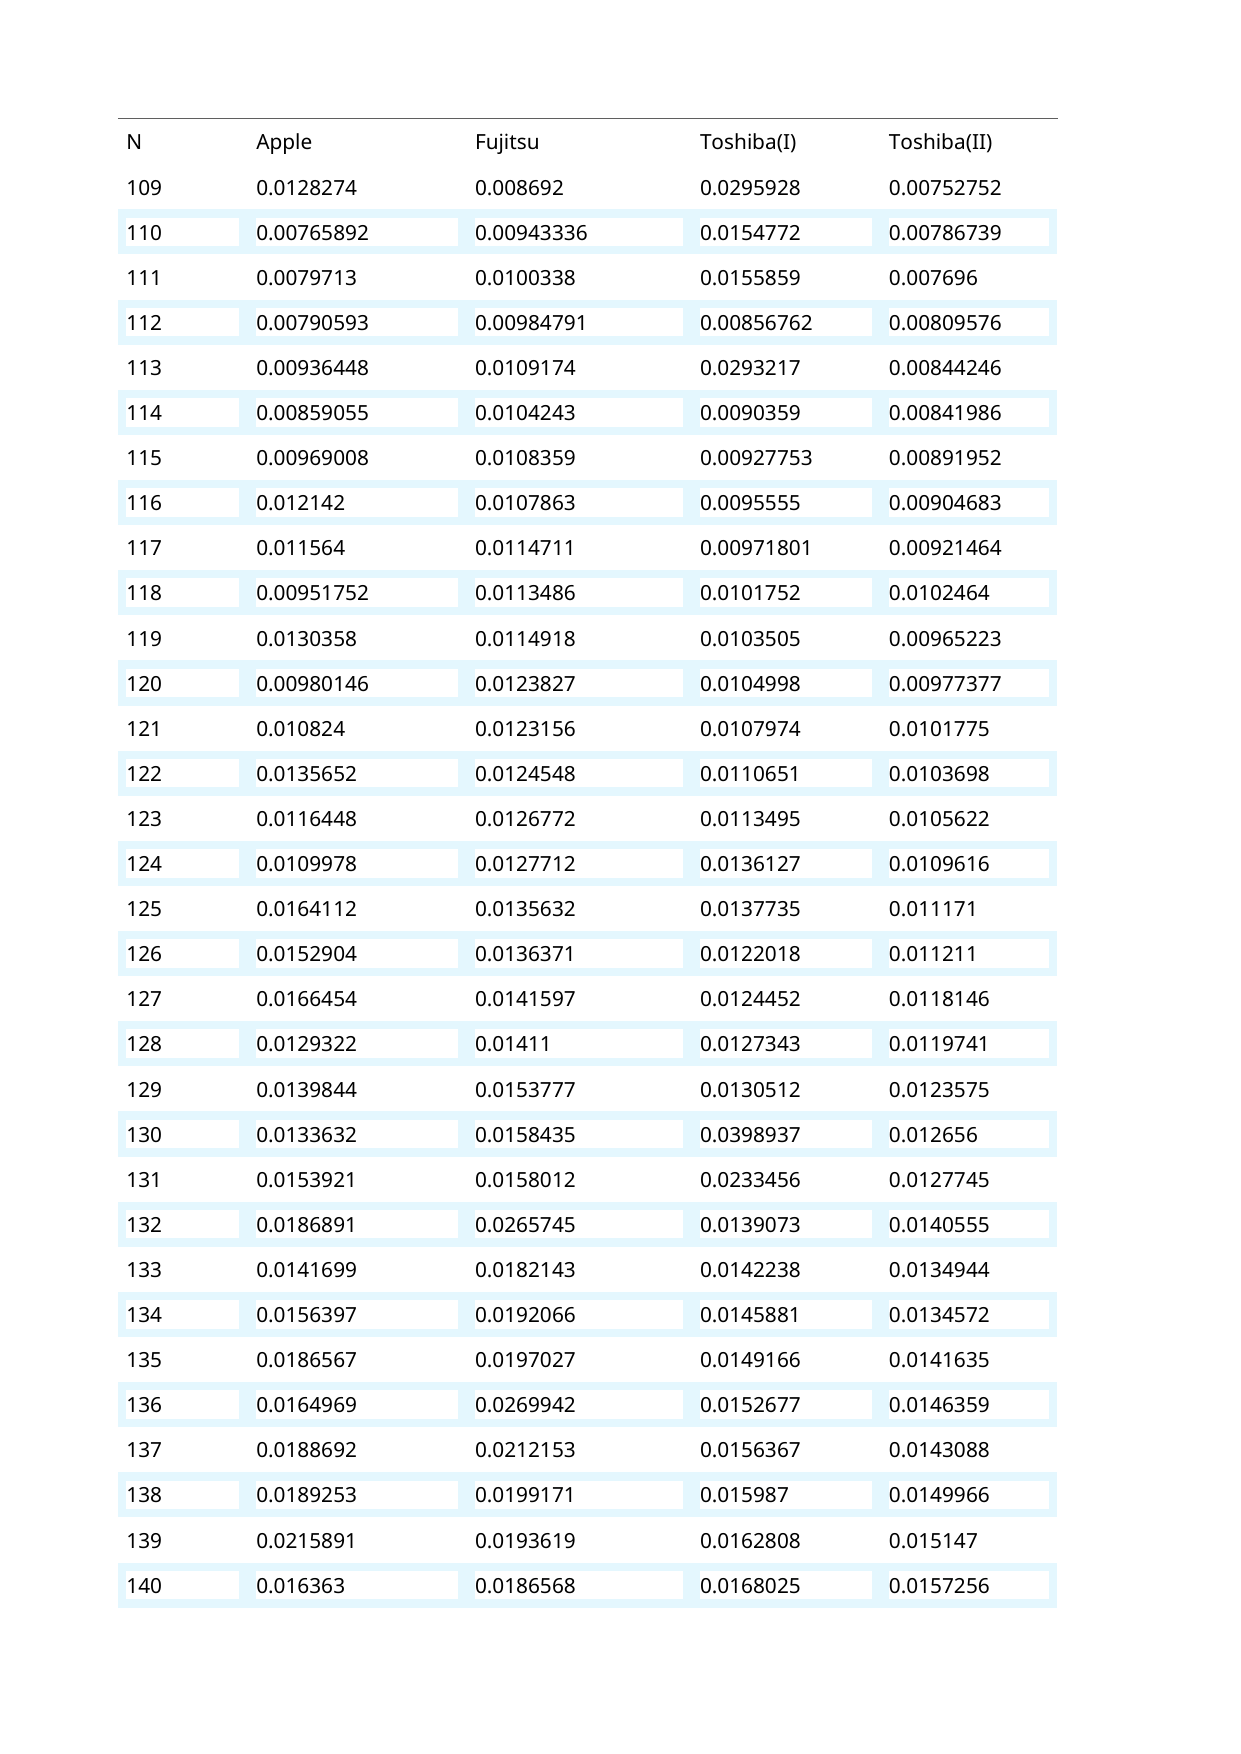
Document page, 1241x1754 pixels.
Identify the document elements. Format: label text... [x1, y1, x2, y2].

table_cell 0.00856762 [691, 300, 880, 345]
table_cell 0.0130358 [248, 615, 466, 660]
table_cell 0.0103505 [691, 615, 880, 660]
table_cell 126 [118, 931, 248, 976]
table_cell 0.0109978 [248, 841, 466, 886]
table_cell 112 [118, 300, 248, 345]
table_cell 0.0101752 [691, 570, 880, 615]
table_cell 0.012142 [248, 480, 466, 525]
table_cell 0.0192066 [466, 1292, 691, 1337]
table_cell 0.00904683 [880, 480, 1057, 525]
table_cell 0.00891952 [880, 435, 1057, 480]
table_cell 0.0114711 [466, 525, 691, 570]
table_cell 0.0107974 [691, 706, 880, 751]
table_cell 0.00965223 [880, 615, 1057, 660]
table_cell 121 [118, 706, 248, 751]
table_cell 0.0129322 [248, 1021, 466, 1066]
table_cell 140 [118, 1563, 248, 1608]
table_cell 139 [118, 1518, 248, 1562]
table_cell 0.0137735 [691, 886, 880, 931]
table_cell 0.00809576 [880, 300, 1057, 345]
table_cell 0.016363 [248, 1563, 466, 1608]
table_cell 0.0146359 [880, 1382, 1057, 1427]
table_cell 132 [118, 1202, 248, 1247]
table_cell 0.0154772 [691, 209, 880, 254]
table_cell 0.0124548 [466, 751, 691, 796]
table_header Toshiba(I) [691, 119, 880, 164]
table_cell 0.00921464 [880, 525, 1057, 570]
table_cell 0.0164112 [248, 886, 466, 931]
table_cell 0.0152677 [691, 1382, 880, 1427]
table_cell 0.008692 [466, 164, 691, 209]
table_cell 0.0152904 [248, 931, 466, 976]
table_cell 137 [118, 1427, 248, 1472]
table_cell 0.0149166 [691, 1337, 880, 1382]
table_cell 136 [118, 1382, 248, 1427]
table_cell 0.0135632 [466, 886, 691, 931]
table_cell 0.0127712 [466, 841, 691, 886]
table_cell 0.0233456 [691, 1157, 880, 1202]
table_cell 0.015987 [691, 1472, 880, 1517]
table_cell 0.00841986 [880, 390, 1057, 435]
table_cell 124 [118, 841, 248, 886]
table_cell 0.0158012 [466, 1157, 691, 1202]
table_cell 0.0126772 [466, 796, 691, 841]
table_cell 0.0110651 [691, 751, 880, 796]
table_header Fujitsu [466, 119, 691, 164]
table_cell 0.0186567 [248, 1337, 466, 1382]
table_cell 113 [118, 345, 248, 390]
table_header N [118, 119, 248, 164]
table_cell 0.0189253 [248, 1472, 466, 1517]
table_cell 0.0295928 [691, 164, 880, 209]
table_cell 0.0100338 [466, 255, 691, 299]
table_cell 0.0109174 [466, 345, 691, 390]
table_cell 0.0265745 [466, 1202, 691, 1247]
table_cell 0.0140555 [880, 1202, 1057, 1247]
table_cell 131 [118, 1157, 248, 1202]
table_cell 111 [118, 255, 248, 299]
table_cell 0.00786739 [880, 209, 1057, 254]
table_cell 123 [118, 796, 248, 841]
table_cell 0.0127343 [691, 1021, 880, 1066]
table_cell 129 [118, 1066, 248, 1111]
table_cell 0.0101775 [880, 706, 1057, 751]
table_cell 135 [118, 1337, 248, 1382]
table_cell 0.0164969 [248, 1382, 466, 1427]
table_cell 119 [118, 615, 248, 660]
table_cell 0.00927753 [691, 435, 880, 480]
table_cell 128 [118, 1021, 248, 1066]
table_cell 0.00844246 [880, 345, 1057, 390]
table_cell 0.0113495 [691, 796, 880, 841]
table_cell 115 [118, 435, 248, 480]
table_cell 0.015147 [880, 1518, 1057, 1562]
table_cell 0.0182143 [466, 1247, 691, 1292]
table_cell 0.0136371 [466, 931, 691, 976]
table_cell 122 [118, 751, 248, 796]
table_cell 125 [118, 886, 248, 931]
table_cell 0.0136127 [691, 841, 880, 886]
table_cell 0.0141635 [880, 1337, 1057, 1382]
table_cell 138 [118, 1472, 248, 1517]
table_cell 0.00752752 [880, 164, 1057, 209]
table_cell 130 [118, 1111, 248, 1157]
table_cell 0.00971801 [691, 525, 880, 570]
table_cell 0.0153921 [248, 1157, 466, 1202]
table_cell 0.012656 [880, 1111, 1057, 1157]
table_cell 0.0269942 [466, 1382, 691, 1427]
table_cell 0.0107863 [466, 480, 691, 525]
table_cell 0.0135652 [248, 751, 466, 796]
table_header Apple [248, 119, 466, 164]
table_cell 0.0158435 [466, 1111, 691, 1157]
table_cell 0.0114918 [466, 615, 691, 660]
table_cell 114 [118, 390, 248, 435]
table_cell 0.0122018 [691, 931, 880, 976]
table_cell 0.0105622 [880, 796, 1057, 841]
table_cell 0.0149966 [880, 1472, 1057, 1517]
table_cell 0.0124452 [691, 976, 880, 1021]
table_cell 0.0293217 [691, 345, 880, 390]
table_cell 110 [118, 209, 248, 254]
table_cell 0.0162808 [691, 1518, 880, 1562]
table_cell 0.00984791 [466, 300, 691, 345]
table_cell 0.0102464 [880, 570, 1057, 615]
table_cell 0.0142238 [691, 1247, 880, 1292]
table_cell 0.00859055 [248, 390, 466, 435]
table_cell 0.0141597 [466, 976, 691, 1021]
table_cell 0.0109616 [880, 841, 1057, 886]
table_cell 0.0104998 [691, 660, 880, 706]
table_cell 0.0168025 [691, 1563, 880, 1608]
table_cell 0.00980146 [248, 660, 466, 706]
table_cell 0.0123156 [466, 706, 691, 751]
table_cell 118 [118, 570, 248, 615]
table_header Toshiba(II) [880, 119, 1057, 164]
table_cell 0.0118146 [880, 976, 1057, 1021]
table_cell 0.0197027 [466, 1337, 691, 1382]
table_cell 0.0130512 [691, 1066, 880, 1111]
table_cell 0.0123575 [880, 1066, 1057, 1111]
table_cell 0.0139844 [248, 1066, 466, 1111]
table_cell 0.0398937 [691, 1111, 880, 1157]
table_cell 0.0123827 [466, 660, 691, 706]
table_cell 0.0090359 [691, 390, 880, 435]
table_cell 0.0095555 [691, 480, 880, 525]
table_cell 0.00765892 [248, 209, 466, 254]
table_cell 0.0134572 [880, 1292, 1057, 1337]
table_cell 0.0139073 [691, 1202, 880, 1247]
table_cell 0.00977377 [880, 660, 1057, 706]
table_cell 0.0157256 [880, 1563, 1057, 1608]
table_cell 0.01411 [466, 1021, 691, 1066]
table_cell 0.010824 [248, 706, 466, 751]
table_cell 0.0193619 [466, 1518, 691, 1562]
table_cell 0.0119741 [880, 1021, 1057, 1066]
table_cell 134 [118, 1292, 248, 1337]
table_cell 0.00969008 [248, 435, 466, 480]
table_cell 0.0113486 [466, 570, 691, 615]
table_cell 0.0188692 [248, 1427, 466, 1472]
table_cell 0.0103698 [880, 751, 1057, 796]
table_cell 0.011564 [248, 525, 466, 570]
table_cell 0.0212153 [466, 1427, 691, 1472]
table_cell 117 [118, 525, 248, 570]
table_cell 0.00943336 [466, 209, 691, 254]
table_cell 0.011211 [880, 931, 1057, 976]
table_cell 0.0104243 [466, 390, 691, 435]
table_cell 0.0116448 [248, 796, 466, 841]
table_cell 0.0153777 [466, 1066, 691, 1111]
table_cell 0.0108359 [466, 435, 691, 480]
table_cell 0.007696 [880, 255, 1057, 299]
table_cell 0.0186568 [466, 1563, 691, 1608]
table_cell 0.011171 [880, 886, 1057, 931]
table_cell 0.00951752 [248, 570, 466, 615]
table_cell 0.0186891 [248, 1202, 466, 1247]
table_cell 0.0127745 [880, 1157, 1057, 1202]
table_cell 0.0128274 [248, 164, 466, 209]
table_cell 127 [118, 976, 248, 1021]
table_cell 0.0145881 [691, 1292, 880, 1337]
table_cell 0.0199171 [466, 1472, 691, 1517]
table_cell 0.0143088 [880, 1427, 1057, 1472]
table_cell 0.0166454 [248, 976, 466, 1021]
table_cell 0.0079713 [248, 255, 466, 299]
table_cell 0.0155859 [691, 255, 880, 299]
table_cell 0.00936448 [248, 345, 466, 390]
table_cell 0.0141699 [248, 1247, 466, 1292]
table_cell 0.0156397 [248, 1292, 466, 1337]
table_cell 0.0133632 [248, 1111, 466, 1157]
table_cell 0.0134944 [880, 1247, 1057, 1292]
table_cell 0.00790593 [248, 300, 466, 345]
table_cell 0.0156367 [691, 1427, 880, 1472]
table_cell 120 [118, 660, 248, 706]
table_cell 109 [118, 164, 248, 209]
table_cell 133 [118, 1247, 248, 1292]
table_cell 116 [118, 480, 248, 525]
table_cell 0.0215891 [248, 1518, 466, 1562]
